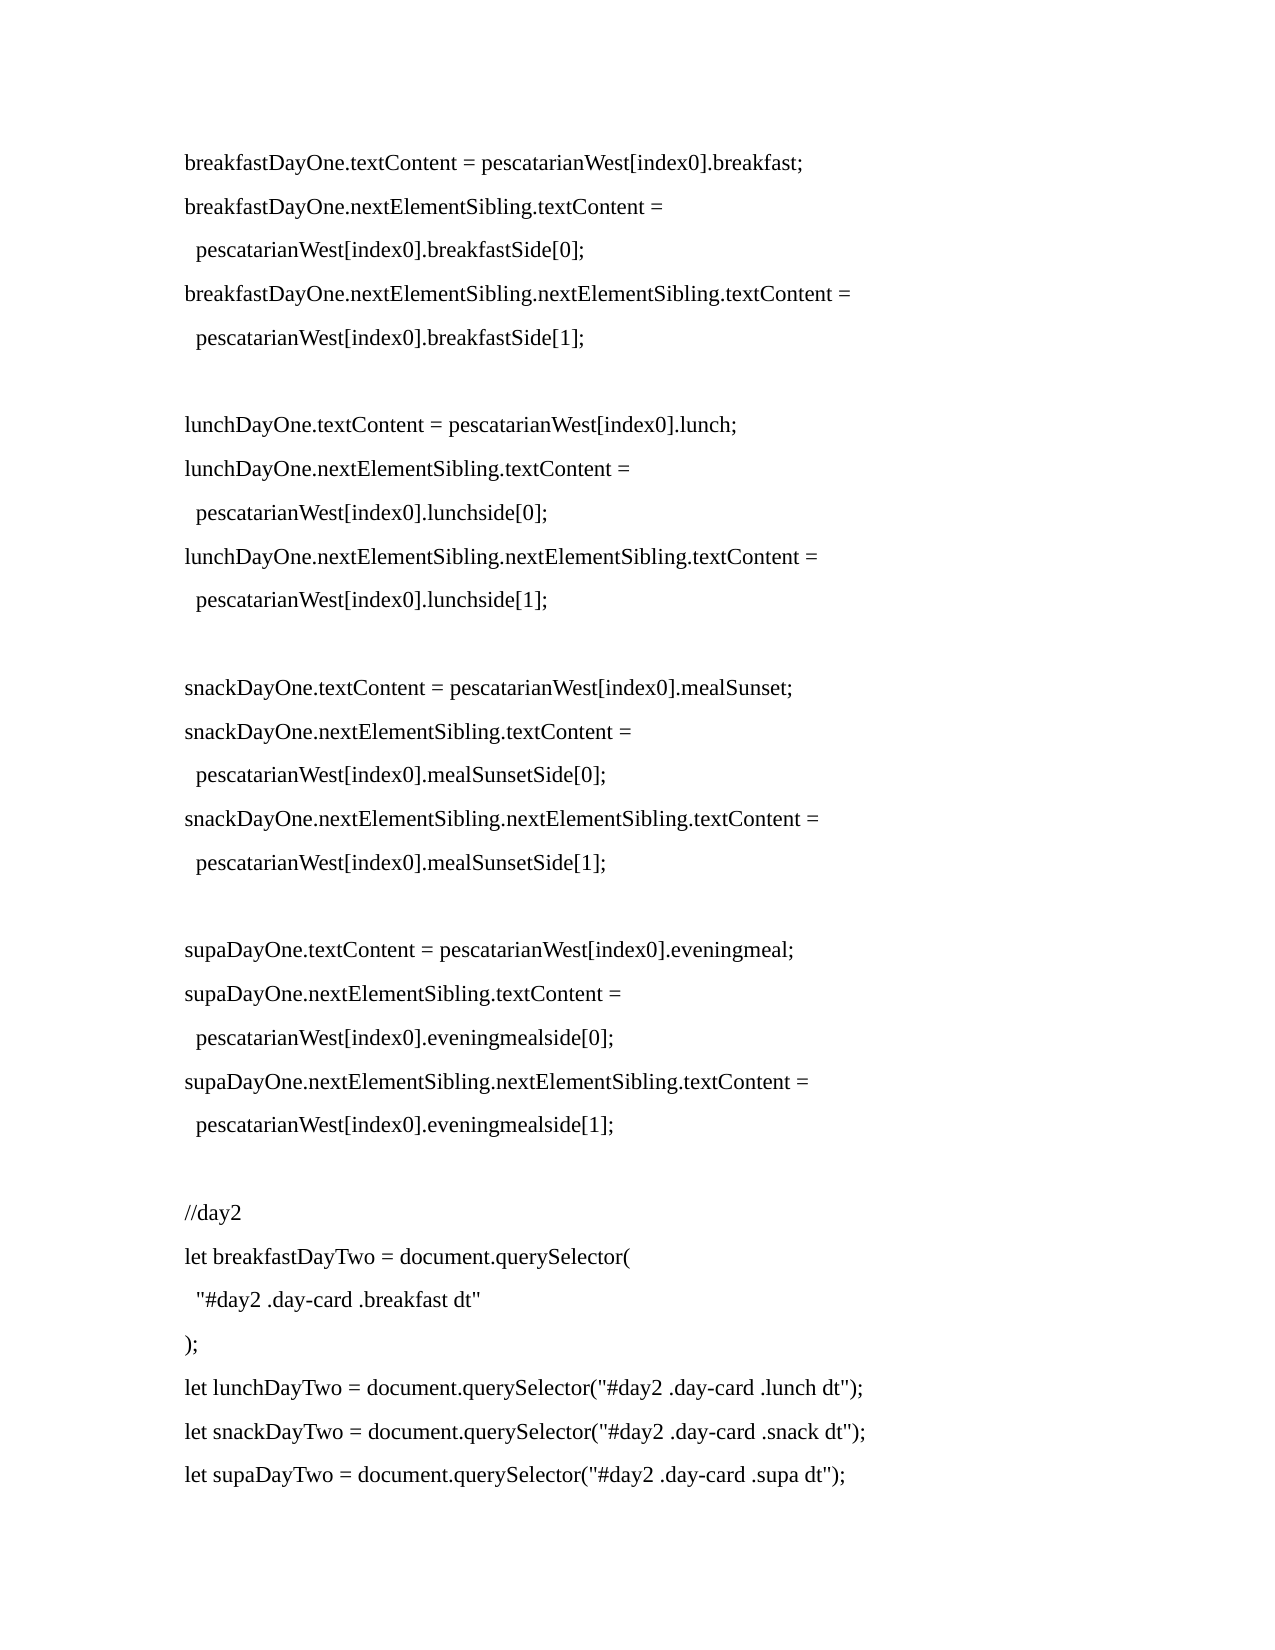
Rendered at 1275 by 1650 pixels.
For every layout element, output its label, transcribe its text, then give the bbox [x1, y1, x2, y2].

text lunchDayOne.nextElementSibling.textContent = [150, 456, 1125, 482]
text supaDayOne.textContent = pescatarianWest[index0].eveningmeal; [150, 937, 1125, 963]
text breakfastDayOne.nextElementSibling.nextElementSibling.textContent = [150, 281, 1125, 307]
text let snackDayTwo = document.querySelector("#day2 .day-card .snack dt"); [150, 1419, 1125, 1444]
text pescatarianWest[index0].eveningmealside[1]; [150, 1112, 1125, 1138]
text let breakfastDayTwo = document.querySelector( [150, 1244, 1125, 1269]
text "#day2 .day-card .breakfast dt" [150, 1287, 1125, 1313]
text pescatarianWest[index0].eveningmealside[0]; [150, 1025, 1125, 1050]
text pescatarianWest[index0].breakfastSide[1]; [150, 325, 1125, 350]
text pescatarianWest[index0].lunchside[1]; [150, 587, 1125, 613]
text pescatarianWest[index0].lunchside[0]; [150, 500, 1125, 525]
text lunchDayOne.nextElementSibling.nextElementSibling.textContent = [150, 544, 1125, 569]
text snackDayOne.nextElementSibling.textContent = [150, 719, 1125, 744]
text let supaDayTwo = document.querySelector("#day2 .day-card .supa dt"); [150, 1462, 1125, 1488]
text supaDayOne.nextElementSibling.textContent = [150, 981, 1125, 1007]
text pescatarianWest[index0].mealSunsetSide[0]; [150, 762, 1125, 788]
text //day2 [150, 1200, 1125, 1225]
text snackDayOne.nextElementSibling.nextElementSibling.textContent = [150, 806, 1125, 832]
text snackDayOne.textContent = pescatarianWest[index0].mealSunset; [150, 675, 1125, 700]
text breakfastDayOne.textContent = pescatarianWest[index0].breakfast; [150, 150, 1125, 175]
text pescatarianWest[index0].breakfastSide[0]; [150, 237, 1125, 263]
text breakfastDayOne.nextElementSibling.textContent = [150, 194, 1125, 219]
text ); [150, 1331, 1125, 1357]
text lunchDayOne.textContent = pescatarianWest[index0].lunch; [150, 412, 1125, 438]
text let lunchDayTwo = document.querySelector("#day2 .day-card .lunch dt"); [150, 1375, 1125, 1400]
text pescatarianWest[index0].mealSunsetSide[1]; [150, 850, 1125, 875]
text supaDayOne.nextElementSibling.nextElementSibling.textContent = [150, 1069, 1125, 1094]
